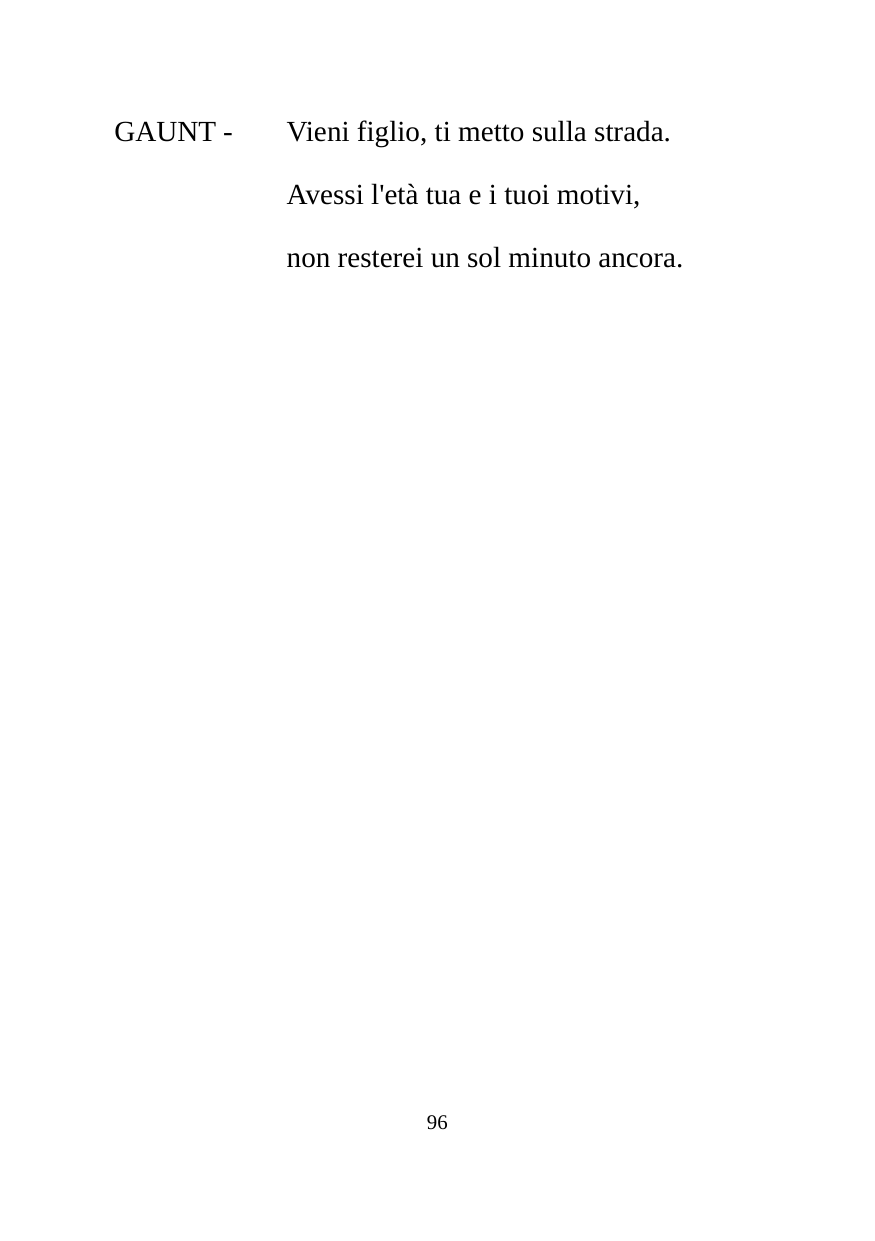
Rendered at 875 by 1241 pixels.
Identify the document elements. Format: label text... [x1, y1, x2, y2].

table_cell Vieni figlio, ti metto sulla strada. Avessi l'età tua e i tuoi motivi, non resterei un sol minuto ancora. [279, 106, 768, 374]
table_cell GAUNT - [106, 106, 279, 374]
